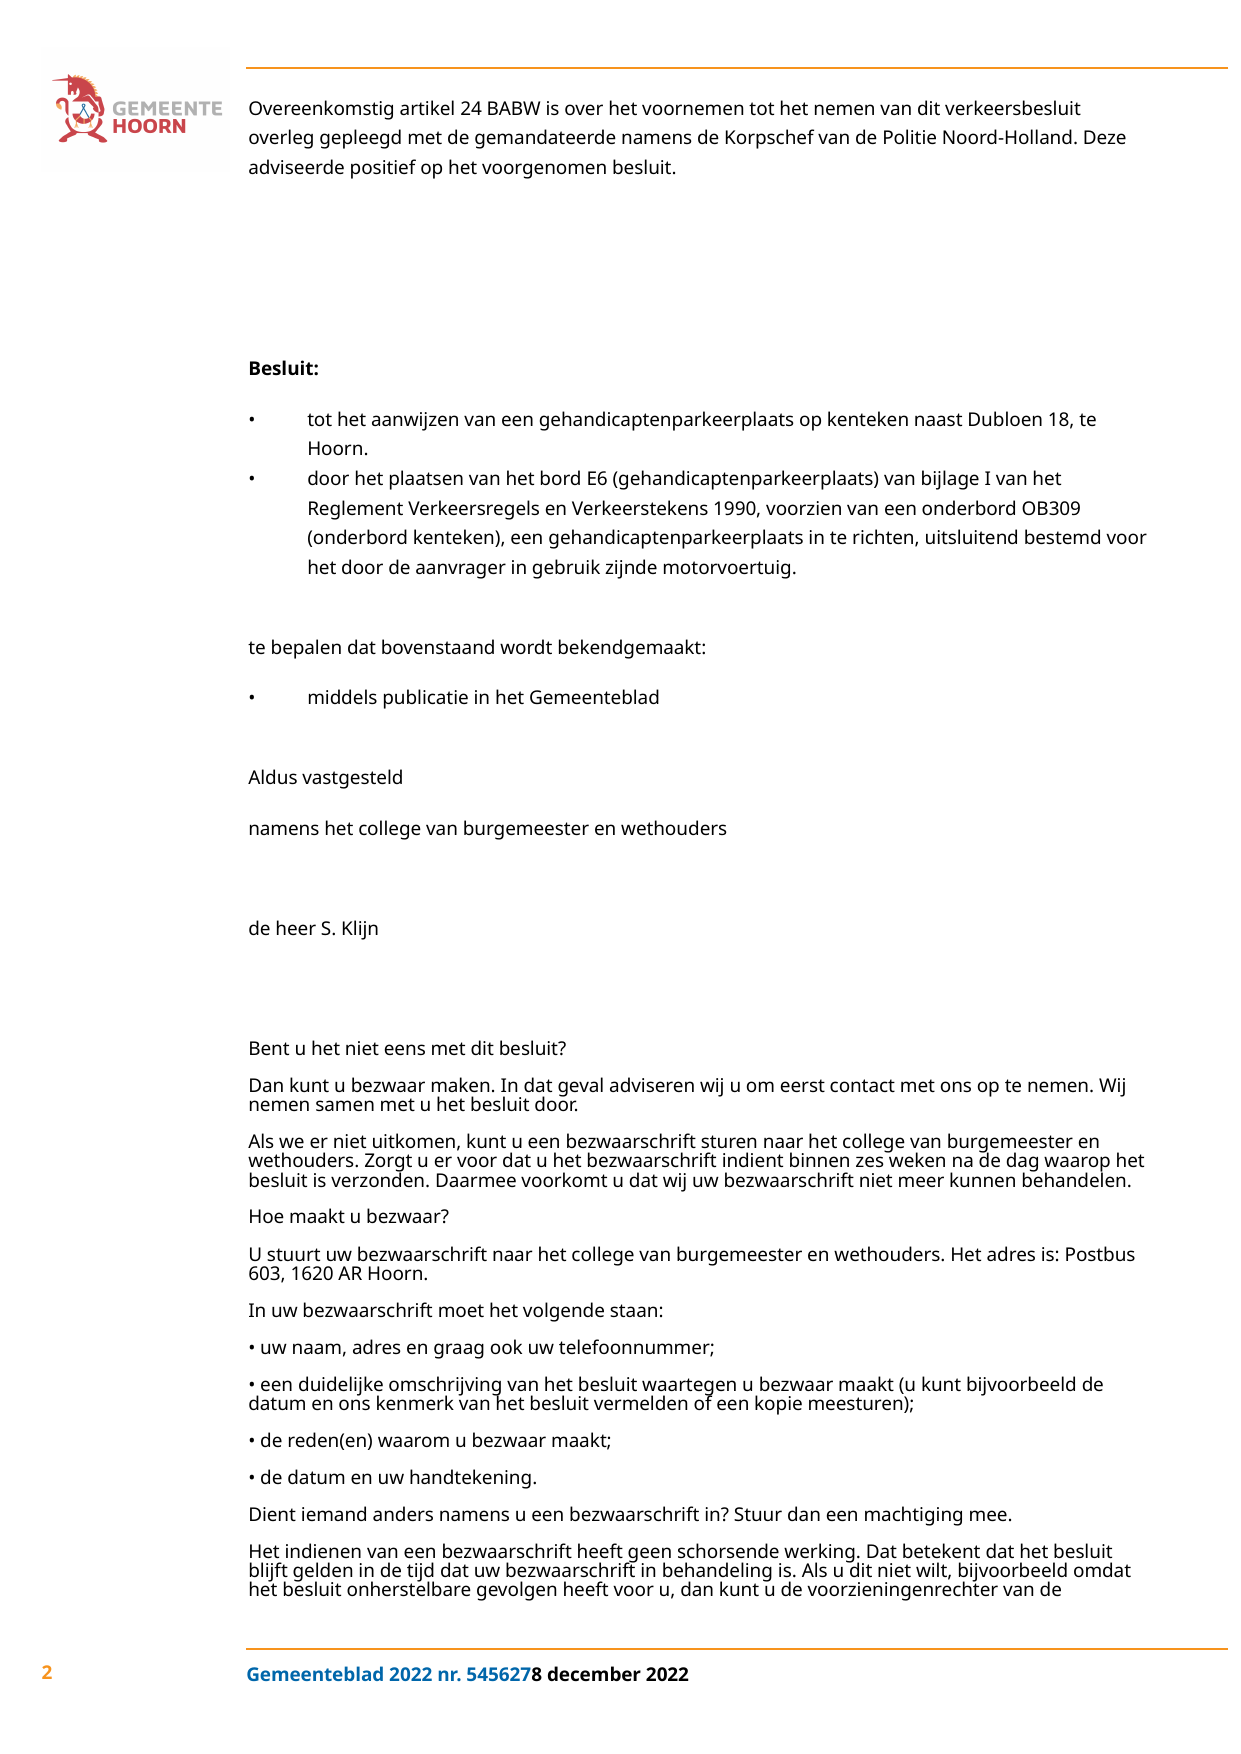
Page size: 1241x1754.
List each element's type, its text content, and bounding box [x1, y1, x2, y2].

text Het indienen van een bezwaarschrift heeft geen schorsende werking. Dat betekent dat het besluit blijft gelden in de tijd dat uw bezwaarschrift in behandeling is. Als u dit niet wilt, bijvoorbeeld omdat het besluit onherstelbare gevolgen heeft voor u, dan kunt u de voorzieningenrechter van de [248, 1543, 1152, 1601]
text te bepalen dat bovenstaand wordt bekendgemaakt: [248, 634, 1152, 660]
text Besluit: [248, 356, 1152, 381]
text Overeenkomstig artikel 24 BABW is over het voornemen tot het nemen van dit verkeersbesluit overleg gepleegd met de gemandateerde namens de Korpschef van de Politie Noord-Holland. Deze adviseerde positief op het voorgenomen besluit. [248, 95, 1152, 180]
text • de datum en uw handtekening. [248, 1469, 1152, 1488]
list tot het aanwijzen van een gehandicaptenparkeerplaats op kenteken naast Dubloen 18, te Hoorn. [248, 406, 1152, 461]
text Aldus vastgesteld [248, 764, 1152, 790]
text U stuurt uw bezwaarschrift naar het college van burgemeester en wethouders. Het adres is: Postbus 603, 1620 AR Hoorn. [248, 1246, 1152, 1284]
picture [41, 47, 231, 172]
text Dan kunt u bezwaar maken. In dat geval adviseren wij u om eerst contact met ons op te nemen. Wij nemen samen met u het besluit door. [248, 1077, 1152, 1115]
text de heer S. Klijn [248, 916, 1152, 941]
list door het plaatsen van het bord E6 (gehandicaptenparkeerplaats) van bijlage I van het Reglement Verkeersregels en Verkeerstekens 1990, voorzien van een onderbord OB309 (onderbord kenteken), een gehandicaptenparkeerplaats in te richten, uitsluitend bestemd voor het door de aanvrager in gebruik zijnde motorvoertuig. [248, 465, 1152, 580]
text Bent u het niet eens met dit besluit? [248, 1040, 1152, 1059]
text In uw bezwaarschrift moet het volgende staan: [248, 1302, 1152, 1321]
text Als we er niet uitkomen, kunt u een bezwaarschrift sturen naar het college van burgemeester en wethouders. Zorgt u er voor dat u het bezwaarschrift indient binnen zes weken na de dag waarop het besluit is verzonden. Daarmee voorkomt u dat wij uw bezwaarschrift niet meer kunnen behandelen. [248, 1133, 1152, 1191]
text • een duidelijke omschrijving van het besluit waartegen u bezwaar maakt (u kunt bijvoorbeeld de datum en ons kenmerk van het besluit vermelden of een kopie meesturen); [248, 1376, 1152, 1414]
text namens het college van burgemeester en wethouders [248, 815, 1152, 841]
text Dient iemand anders namens u een bezwaarschrift in? Stuur dan een machtiging mee. [248, 1506, 1152, 1525]
text Hoe maakt u bezwaar? [248, 1208, 1152, 1228]
text • de reden(en) waarom u bezwaar maakt; [248, 1432, 1152, 1451]
text • uw naam, adres en graag ook uw telefoonnummer; [248, 1339, 1152, 1358]
list middels publicatie in het Gemeenteblad [248, 684, 1152, 710]
